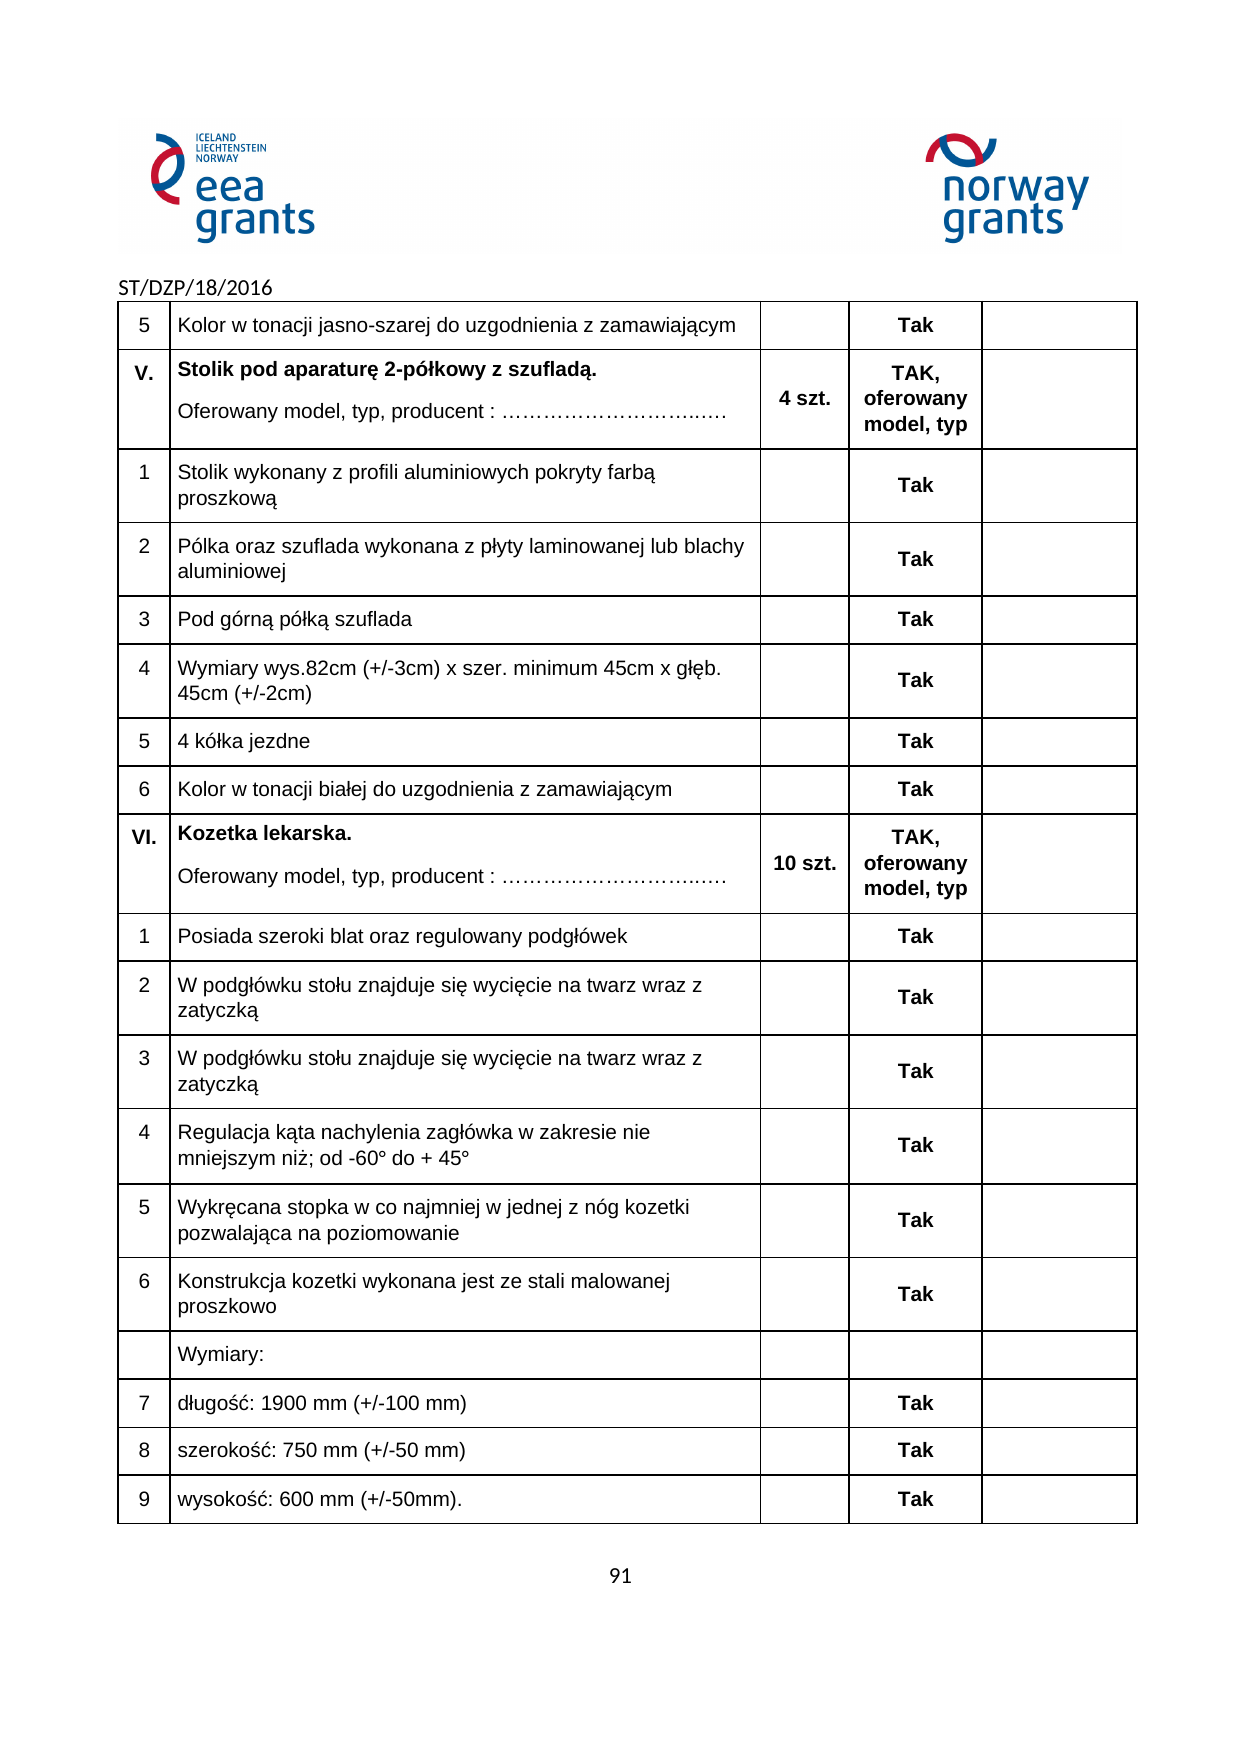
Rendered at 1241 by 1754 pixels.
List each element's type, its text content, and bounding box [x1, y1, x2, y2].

table_cell Posiada szeroki blat oraz regulowany podgłówek [171, 914, 760, 960]
table_cell długość: 1900 mm (+/-100 mm) [171, 1380, 760, 1426]
table_cell Tak [850, 914, 981, 960]
table_cell Tak [850, 719, 981, 765]
table_cell Kolor w tonacji białej do uzgodnienia z zamawiającym [171, 767, 760, 813]
table_cell [983, 597, 1136, 643]
table_cell [983, 1258, 1136, 1330]
table_cell [983, 1109, 1136, 1183]
table_cell 3 [119, 597, 169, 643]
table_cell [761, 302, 848, 349]
table_cell 4 szt. [761, 350, 848, 448]
table_cell [983, 350, 1136, 448]
table_cell 4 kółka jezdne [171, 719, 760, 765]
table_cell [983, 1380, 1136, 1426]
table_cell Wymiary: [171, 1332, 760, 1378]
table_cell [983, 450, 1136, 522]
table_cell Tak [850, 1258, 981, 1330]
table_cell Tak [850, 962, 981, 1034]
table_cell [761, 1332, 848, 1378]
table_cell [983, 1036, 1136, 1108]
table_cell 6 [119, 767, 169, 813]
table_cell VI. [119, 815, 169, 912]
table_cell [850, 1332, 981, 1378]
table_cell TAK, oferowany model, typ [850, 815, 981, 912]
table_cell [983, 719, 1136, 765]
table_cell [761, 1036, 848, 1108]
table_cell Tak [850, 450, 981, 522]
table_cell Kolor w tonacji jasno-szarej do uzgodnienia z zamawiającym [171, 302, 760, 349]
table_cell [761, 597, 848, 643]
table_cell Pod górną półką szuflada [171, 597, 760, 643]
table_cell [761, 645, 848, 717]
table_cell [983, 815, 1136, 912]
table_cell Tak [850, 597, 981, 643]
table_cell wysokość: 600 mm (+/-50mm). [171, 1476, 760, 1522]
table_cell Tak [850, 1036, 981, 1108]
table_cell W podgłówku stołu znajduje się wycięcie na twarz wraz z zatyczką [171, 962, 760, 1034]
table_cell 6 [119, 1258, 169, 1330]
table_cell Tak [850, 1476, 981, 1522]
table_cell [761, 1185, 848, 1257]
table_cell [119, 1332, 169, 1378]
table_cell Tak [850, 767, 981, 813]
table_cell 2 [119, 962, 169, 1034]
table_cell [761, 1428, 848, 1474]
table_cell W podgłówku stołu znajduje się wycięcie na twarz wraz z zatyczką [171, 1036, 760, 1108]
table_cell [983, 1185, 1136, 1257]
table_cell 5 [119, 719, 169, 765]
table_cell [983, 962, 1136, 1034]
table_cell [761, 1380, 848, 1426]
table_cell Tak [850, 1380, 981, 1426]
table_cell 3 [119, 1036, 169, 1108]
table_cell [761, 1476, 848, 1522]
table_cell [983, 645, 1136, 717]
table_cell Tak [850, 523, 981, 595]
table_cell [983, 914, 1136, 960]
table_cell 1 [119, 450, 169, 522]
table_cell [761, 523, 848, 595]
table_cell Tak [850, 1185, 981, 1257]
table_cell [761, 450, 848, 522]
table_cell Stolik pod aparaturę 2-półkowy z szufladą. Oferowany model, typ, producent : ………………………..…. [171, 350, 760, 448]
table_cell [983, 302, 1136, 349]
table_cell Wymiary wys.82cm (+/-3cm) x szer. minimum 45cm x głęb. 45cm (+/-2cm) [171, 645, 760, 717]
table_cell [983, 767, 1136, 813]
table_cell 4 [119, 1109, 169, 1183]
table_cell Wykręcana stopka w co najmniej w jednej z nóg kozetki pozwalająca na poziomowanie [171, 1185, 760, 1257]
table_cell [761, 914, 848, 960]
table_cell szerokość: 750 mm (+/-50 mm) [171, 1428, 760, 1474]
table_cell 9 [119, 1476, 169, 1522]
table_cell 4 [119, 645, 169, 717]
table_cell Tak [850, 302, 981, 349]
table_cell 7 [119, 1380, 169, 1426]
table_cell 8 [119, 1428, 169, 1474]
table_cell [983, 523, 1136, 595]
table_cell Tak [850, 1109, 981, 1183]
table_cell 5 [119, 1185, 169, 1257]
table_cell [983, 1428, 1136, 1474]
table_cell Regulacja kąta nachylenia zagłówka w zakresie nie mniejszym niż; od -60° do + 45° [171, 1109, 760, 1183]
table_cell [983, 1332, 1136, 1378]
table_cell TAK, oferowany model, typ [850, 350, 981, 448]
table_cell 2 [119, 523, 169, 595]
table_cell Stolik wykonany z profili aluminiowych pokryty farbą proszkową [171, 450, 760, 522]
table_cell 5 [119, 302, 169, 349]
table_cell [761, 767, 848, 813]
table_cell V. [119, 350, 169, 448]
table_cell [761, 719, 848, 765]
table_cell [761, 962, 848, 1034]
table_cell 10 szt. [761, 815, 848, 912]
table_cell Konstrukcja kozetki wykonana jest ze stali malowanej proszkowo [171, 1258, 760, 1330]
table_cell 1 [119, 914, 169, 960]
table_cell Tak [850, 1428, 981, 1474]
table_cell Pólka oraz szuflada wykonana z płyty laminowanej lub blachy aluminiowej [171, 523, 760, 595]
table_cell [983, 1476, 1136, 1522]
table_cell Kozetka lekarska. Oferowany model, typ, producent : ………………………..…. [171, 815, 760, 912]
table_cell [761, 1258, 848, 1330]
table_cell [761, 1109, 848, 1183]
table_cell Tak [850, 645, 981, 717]
